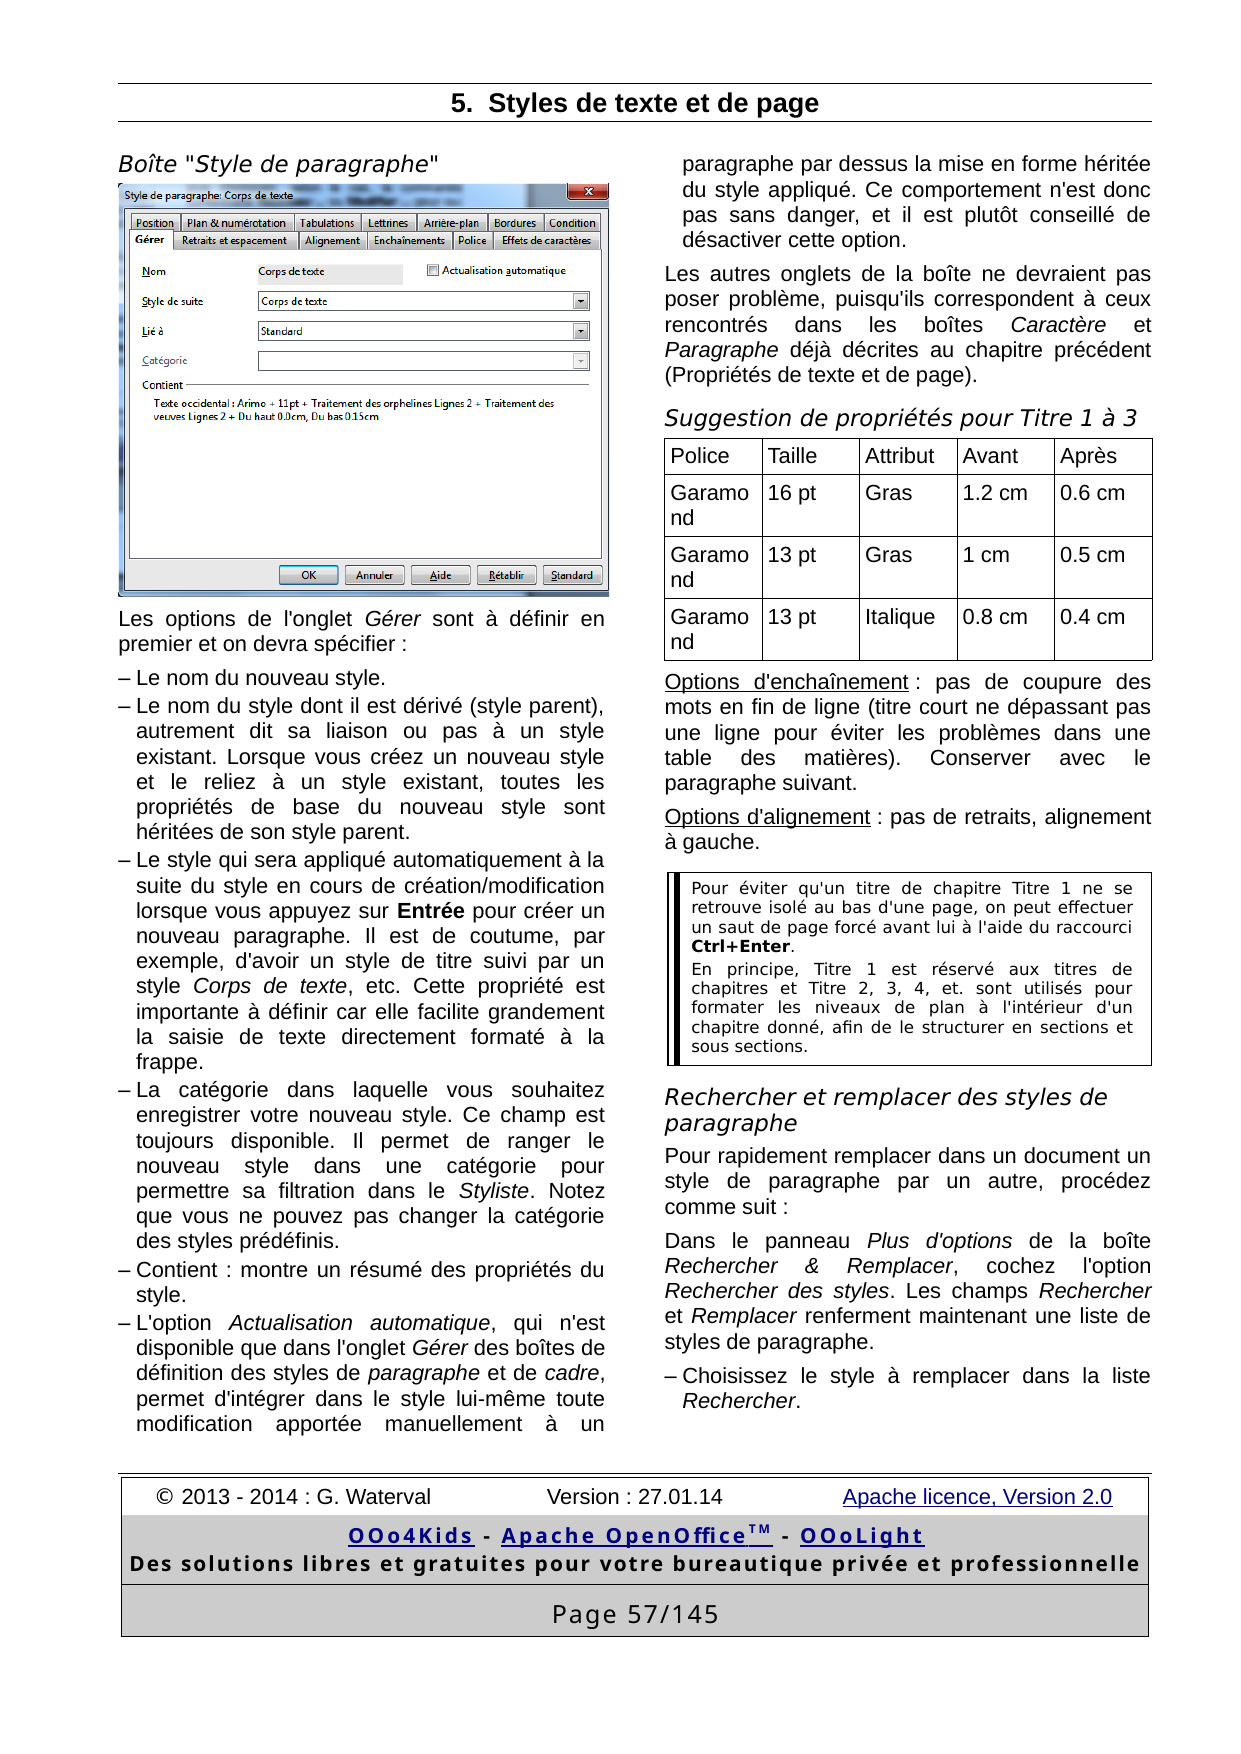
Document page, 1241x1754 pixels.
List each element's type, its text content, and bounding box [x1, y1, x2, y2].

table_cell 1.2 cm [958, 475, 1054, 536]
list Choisissez le style à remplacer dans la liste Rechercher. [664, 1363, 1152, 1413]
table_cell 1 cm [958, 537, 1054, 598]
subtitle Rechercher et remplacer des styles de paragraphe [664, 1084, 1152, 1137]
table_cell 0.5 cm [1055, 537, 1152, 598]
table_header Pour éviter qu'un titre de chapitre Titre 1 ne se retrouve isolé au bas d'une page, on peut effectuer un saut de page forcé avant lui à l'aide du raccourci Ctrl+Enter. En principe, Titre 1 est réservé aux titres de chapitres et Titre 2, 3, 4, et. sont utilisés pour formater les niveaux de plan à l'intérieur d'un chapitre donné, afin de le structurer en sections et sous sections. [680, 873, 1151, 1065]
table_cell 16 pt [763, 475, 859, 536]
table_cell 13 pt [763, 599, 859, 660]
table_cell 0.6 cm [1055, 475, 1152, 536]
text Les options de l'onglet Gérer sont à définir en premier et on devra spécifier : [118, 606, 605, 656]
list Le nom du style dont il est dérivé (style parent), autrement dit sa liaison ou pas à un style existant. Lorsque vous créez un nouveau style et le reliez à un style existant, toutes les propriétés de base du nouveau style sont héritées de son style parent. [118, 693, 605, 844]
list Contient : montre un résumé des propriétés du style. [118, 1256, 605, 1307]
table_cell Gras [860, 475, 957, 536]
table_header Police [665, 439, 762, 474]
table_cell Garamond [665, 599, 762, 660]
table_header Avant [958, 439, 1054, 474]
list Le style qui sera appliqué automatiquement à la suite du style en cours de création/modification lorsque vous appuyez sur Entrée pour créer un nouveau paragraphe. Il est de coutume, par exemple, d'avoir un style de titre suivi par un style Corps de texte, etc. Cette propriété est importante à définir car elle facilite grandement la saisie de texte directement formaté à la frappe. [118, 847, 605, 1074]
list Les autres onglets de la boîte ne devraient pas poser problème, puisqu'ils correspondent à ceux rencontrés dans les boîtes Caractère et Paragraphe déjà décrites au chapitre précédent (Propriétés de texte et de page). [664, 261, 1152, 387]
table_cell 13 pt [763, 537, 859, 598]
table_header Attribut [860, 439, 957, 474]
table_cell Garamond [665, 475, 762, 536]
text Pour rapidement remplacer dans un document un style de paragraphe par un autre, procédez comme suit : [664, 1143, 1152, 1219]
list Le nom du nouveau style. [118, 665, 605, 690]
table_cell Gras [860, 537, 957, 598]
table_header Après [1055, 439, 1152, 474]
list paragraphe par dessus la mise en forme héritée du style appliqué. Ce comportement n'est donc pas sans danger, et il est plutôt conseillé de désactiver cette option. [664, 151, 1152, 252]
list L'option Actualisation automatique, qui n'est disponible que dans l'onglet Gérer des boîtes de définition des styles de paragraphe et de cadre, permet d'intégrer dans le style lui-même toute modification apportée manuellement à un [118, 1310, 605, 1436]
text Options d'alignement : pas de retraits, alignement à gauche. [664, 804, 1152, 854]
table_cell Italique [860, 599, 957, 660]
text Dans le panneau Plus d'options de la boîte Rechercher & Remplacer, cochez l'option Rechercher des styles. Les champs Rechercher et Remplacer renferment maintenant une liste de styles de paragraphe. [664, 1228, 1152, 1354]
subtitle Suggestion de propriétés pour Titre 1 à 3 [664, 405, 1152, 431]
table_header Taille [763, 439, 859, 474]
table_cell 0.8 cm [958, 599, 1054, 660]
table_cell 0.4 cm [1055, 599, 1152, 660]
text Options d'enchaînement : pas de coupure des mots en fin de ligne (titre court ne dépassant pas une ligne pour éviter les problèmes dans une table des matières). Conserver avec le paragraphe suivant. [664, 669, 1152, 795]
table_cell Garamond [665, 537, 762, 598]
list La catégorie dans laquelle vous souhaitez enregistrer votre nouveau style. Ce champ est toujours disponible. Il permet de ranger le nouveau style dans une catégorie pour permettre sa filtration dans le Styliste. Notez que vous ne pouvez pas changer la catégorie des styles prédéfinis. [118, 1077, 605, 1253]
subtitle Boîte "Style de paragraphe" [118, 151, 605, 178]
